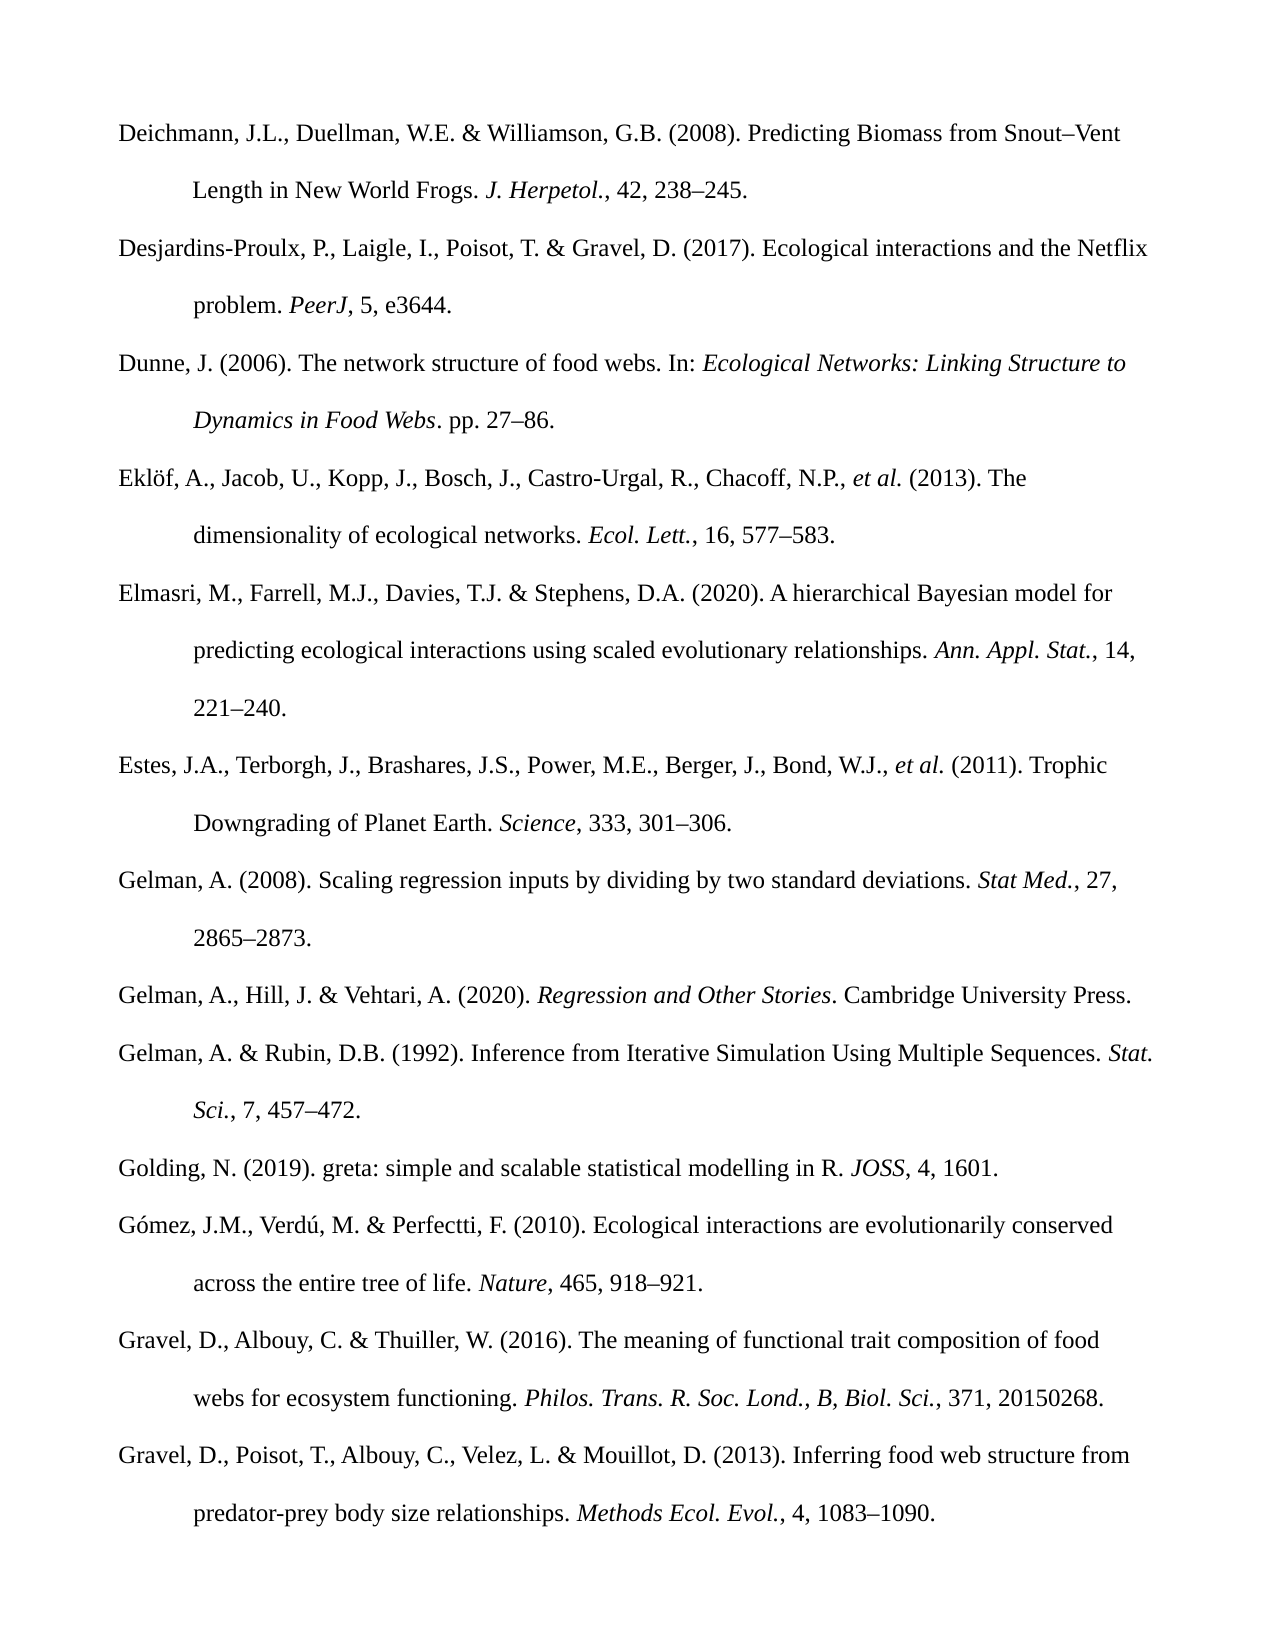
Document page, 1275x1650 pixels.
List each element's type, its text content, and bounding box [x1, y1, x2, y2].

text Eklöf, A., Jacob, U., Kopp, J., Bosch, J., Castro‐Urgal, R., Chacoff, N.P., et al. (2013). The dimensionality of ecological networks. Ecol. Lett., 16, 577–583. [118, 463, 1157, 549]
text Elmasri, M., Farrell, M.J., Davies, T.J. & Stephens, D.A. (2020). A hierarchical Bayesian model for predicting ecological interactions using scaled evolutionary relationships. Ann. Appl. Stat., 14, 221–240. [118, 578, 1157, 722]
text Estes, J.A., Terborgh, J., Brashares, J.S., Power, M.E., Berger, J., Bond, W.J., et al. (2011). Trophic Downgrading of Planet Earth. Science, 333, 301–306. [118, 751, 1157, 837]
text Deichmann, J.L., Duellman, W.E. & Williamson, G.B. (2008). Predicting Biomass from Snout–Vent Length in New World Frogs. J. Herpetol., 42, 238–245. [118, 118, 1157, 204]
text Golding, N. (2019). greta: simple and scalable statistical modelling in R. JOSS, 4, 1601. [118, 1153, 1157, 1182]
text Gravel, D., Albouy, C. & Thuiller, W. (2016). The meaning of functional trait composition of food webs for ecosystem functioning. Philos. Trans. R. Soc. Lond., B, Biol. Sci., 371, 20150268. [118, 1326, 1157, 1412]
text Gómez, J.M., Verdú, M. & Perfectti, F. (2010). Ecological interactions are evolutionarily conserved across the entire tree of life. Nature, 465, 918–921. [118, 1211, 1157, 1297]
text Dunne, J. (2006). The network structure of food webs. In: Ecological Networks: Linking Structure to Dynamics in Food Webs. pp. 27–86. [118, 348, 1157, 434]
text Desjardins-Proulx, P., Laigle, I., Poisot, T. & Gravel, D. (2017). Ecological interactions and the Netflix problem. PeerJ, 5, e3644. [118, 233, 1157, 319]
text Gravel, D., Poisot, T., Albouy, C., Velez, L. & Mouillot, D. (2013). Inferring food web structure from predator-prey body size relationships. Methods Ecol. Evol., 4, 1083–1090. [118, 1441, 1157, 1527]
text Gelman, A., Hill, J. & Vehtari, A. (2020). Regression and Other Stories. Cambridge University Press. [118, 981, 1157, 1009]
text Gelman, A. & Rubin, D.B. (1992). Inference from Iterative Simulation Using Multiple Sequences. Stat. Sci., 7, 457–472. [118, 1038, 1157, 1124]
text Gelman, A. (2008). Scaling regression inputs by dividing by two standard deviations. Stat Med., 27, 2865–2873. [118, 866, 1157, 952]
